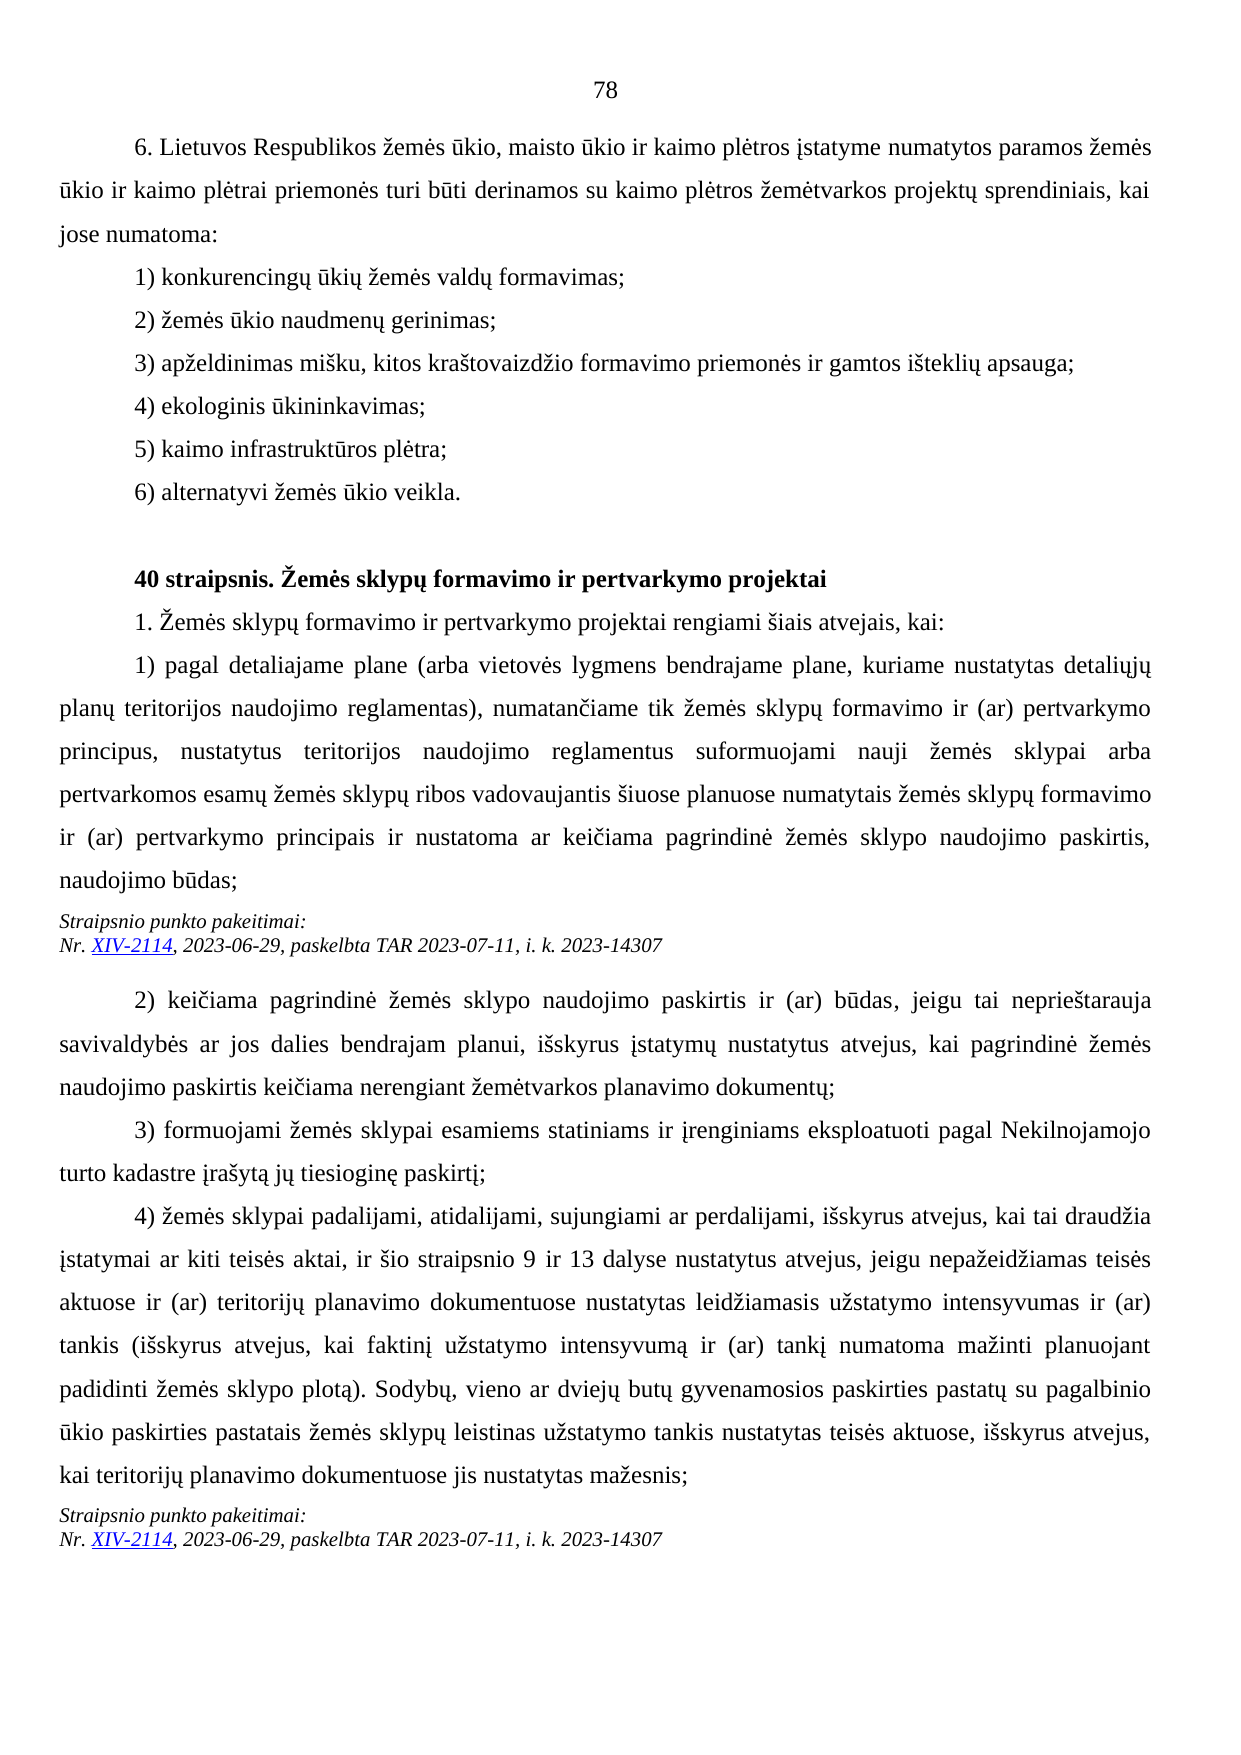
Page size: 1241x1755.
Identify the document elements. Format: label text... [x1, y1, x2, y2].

text 40 straipsnis. Žemės sklypų formavimo ir pertvarkymo projektai [59, 564, 1152, 592]
text 3) formuojami žemės sklypai esamiems statiniams ir įrenginiams eksploatuoti pagal Nekilnojamojo turto kadastre įrašytą jų tiesioginę paskirtį; [59, 1115, 1152, 1187]
text 5) kaimo infrastruktūros plėtra; [59, 434, 1152, 463]
text Straipsnio punkto pakeitimai: [59, 909, 1152, 933]
text 1) konkurencingų ūkių žemės valdų formavimas; [59, 262, 1152, 291]
text 2) keičiama pagrindinė žemės sklypo naudojimo paskirtis ir (ar) būdas, jeigu tai neprieštarauja savivaldybės ar jos dalies bendrajam planui, išskyrus įstatymų nustatytus atvejus, kai pagrindinė žemės naudojimo paskirtis keičiama nerengiant žemėtvarkos planavimo dokumentų; [59, 986, 1152, 1101]
text 1) pagal detaliajame plane (arba vietovės lygmens bendrajame plane, kuriame nustatytas detaliųjų planų teritorijos naudojimo reglamentas), numatančiame tik žemės sklypų formavimo ir (ar) pertvarkymo principus, nustatytus teritorijos naudojimo reglamentus suformuojami nauji žemės sklypai arba pertvarkomos esamų žemės sklypų ribos vadovaujantis šiuose planuose numatytais žemės sklypų formavimo ir (ar) pertvarkymo principais ir nustatoma ar keičiama pagrindinė žemės sklypo naudojimo paskirtis, naudojimo būdas; [59, 650, 1152, 894]
text 6) alternatyvi žemės ūkio veikla. [59, 477, 1152, 506]
text 4) žemės sklypai padalijami, atidalijami, sujungiami ar perdalijami, išskyrus atvejus, kai tai draudžia įstatymai ar kiti teisės aktai, ir šio straipsnio 9 ir 13 dalyse nustatytus atvejus, jeigu nepažeidžiamas teisės aktuose ir (ar) teritorijų planavimo dokumentuose nustatytas leidžiamasis užstatymo intensyvumas ir (ar) tankis (išskyrus atvejus, kai faktinį užstatymo intensyvumą ir (ar) tankį numatoma mažinti planuojant padidinti žemės sklypo plotą). Sodybų, vieno ar dviejų butų gyvenamosios paskirties pastatų su pagalbinio ūkio paskirties pastatais žemės sklypų leistinas užstatymo tankis nustatytas teisės aktuose, išskyrus atvejus, kai teritorijų planavimo dokumentuose jis nustatytas mažesnis; [59, 1201, 1152, 1489]
text 2) žemės ūkio naudmenų gerinimas; [59, 305, 1152, 334]
text Nr. XIV-2114, 2023-06-29, paskelbta TAR 2023-07-11, i. k. 2023-14307 [59, 1527, 1152, 1551]
text 6. Lietuvos Respublikos žemės ūkio, maisto ūkio ir kaimo plėtros įstatyme numatytos paramos žemės ūkio ir kaimo plėtrai priemonės turi būti derinamos su kaimo plėtros žemėtvarkos projektų sprendiniais, kai jose numatoma: [59, 132, 1152, 247]
text 4) ekologinis ūkininkavimas; [59, 391, 1152, 420]
text 3) apželdinimas mišku, kitos kraštovaizdžio formavimo priemonės ir gamtos išteklių apsauga; [59, 348, 1152, 377]
text 1. Žemės sklypų formavimo ir pertvarkymo projektai rengiami šiais atvejais, kai: [59, 607, 1152, 636]
text Straipsnio punkto pakeitimai: [59, 1503, 1152, 1527]
text Nr. XIV-2114, 2023-06-29, paskelbta TAR 2023-07-11, i. k. 2023-14307 [59, 933, 1152, 957]
